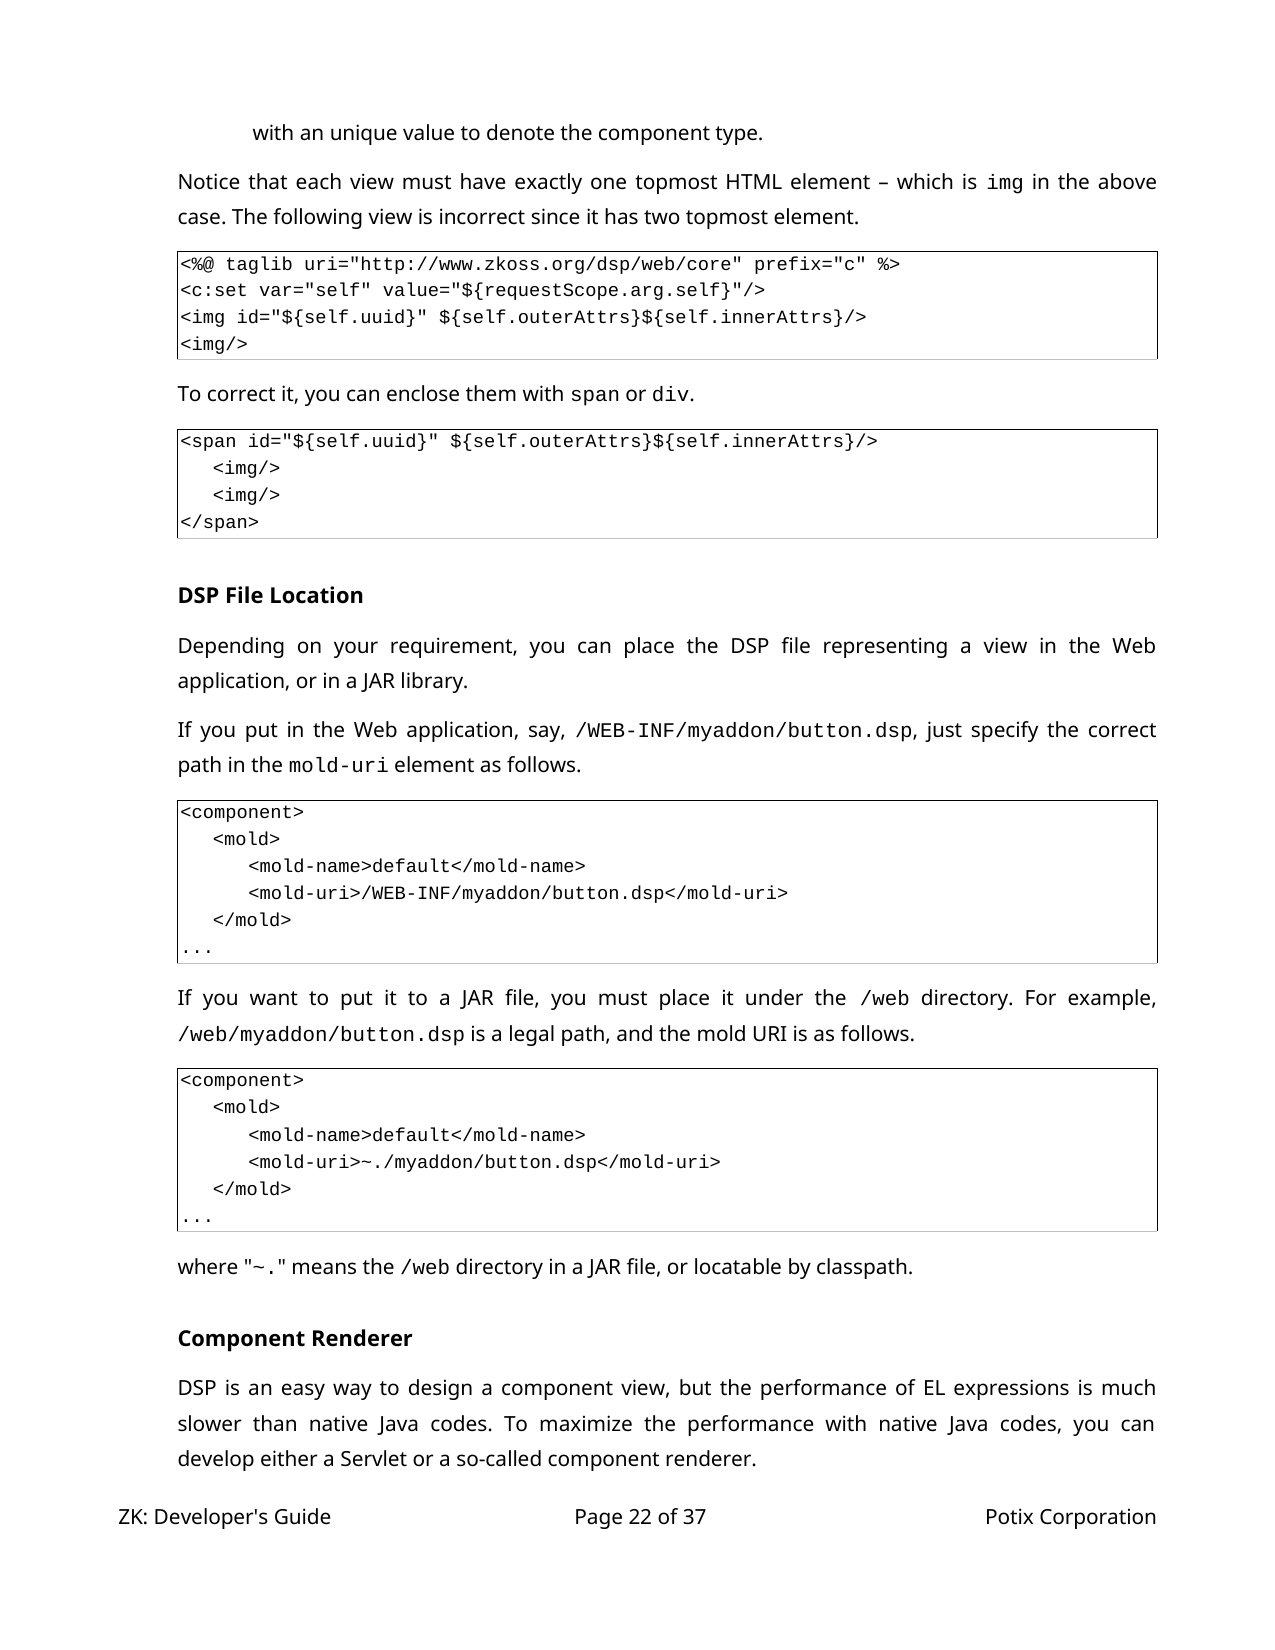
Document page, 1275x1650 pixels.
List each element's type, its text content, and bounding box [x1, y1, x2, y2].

text <img/> [178, 456, 1157, 480]
text </mold> [178, 1177, 1157, 1201]
text If you want to put it to a JAR file, you must place it under the /web directory. For example, /web/myaddon/button.dsp is a legal path, and the mold URI is as follows. [177, 983, 1157, 1047]
text ... [178, 1204, 1157, 1231]
text DSP is an easy way to design a component view, but the performance of EL expressions is much slower than native Java codes. To maximize the performance with native Java codes, you can develop either a Servlet or a so-called component renderer. [177, 1373, 1157, 1472]
text </span> [178, 510, 1157, 538]
text <span id="${self.uuid}" ${self.outerAttrs}${self.innerAttrs}/> [178, 430, 1157, 453]
text </mold> [178, 908, 1157, 932]
list with an unique value to denote the component type. [215, 118, 1157, 146]
text <img/> [178, 483, 1157, 507]
text <mold-uri>~./myaddon/button.dsp</mold-uri> [178, 1149, 1157, 1174]
text <mold> [178, 827, 1157, 851]
text Depending on your requirement, you can place the DSP file representing a view in the Web application, or in a JAR library. [177, 631, 1157, 694]
text ... [178, 935, 1157, 963]
text where "~." means the /web directory in a JAR file, or locatable by classpath. [177, 1252, 1157, 1280]
text Notice that each view must have exactly one topmost HTML element – which is img in the above case. The following view is incorrect since it has two topmost element. [177, 167, 1157, 231]
text <img/> [178, 332, 1157, 359]
text <component> [178, 1069, 1157, 1092]
text <component> [178, 801, 1157, 824]
text <mold-uri>/WEB-INF/myaddon/button.dsp</mold-uri> [178, 881, 1157, 905]
subtitle Component Renderer [177, 1323, 1157, 1353]
text <mold> [178, 1095, 1157, 1119]
text To correct it, you can enclose them with span or div. [177, 379, 1157, 408]
text <mold-name>default</mold-name> [178, 1122, 1157, 1147]
text If you put in the Web application, say, /WEB-INF/myaddon/button.dsp, just specify the correct path in the mold-uri element as follows. [177, 715, 1157, 779]
text <%@ taglib uri="http://www.zkoss.org/dsp/web/core" prefix="c" %> <c:set var="self" value="${requestScope.arg.self}"/> <img id="${self.uuid}" ${self.outerAttrs}${self.innerAttrs}/> [178, 252, 1157, 329]
text <mold-name>default</mold-name> [178, 854, 1157, 878]
subtitle DSP File Location [177, 580, 1157, 610]
